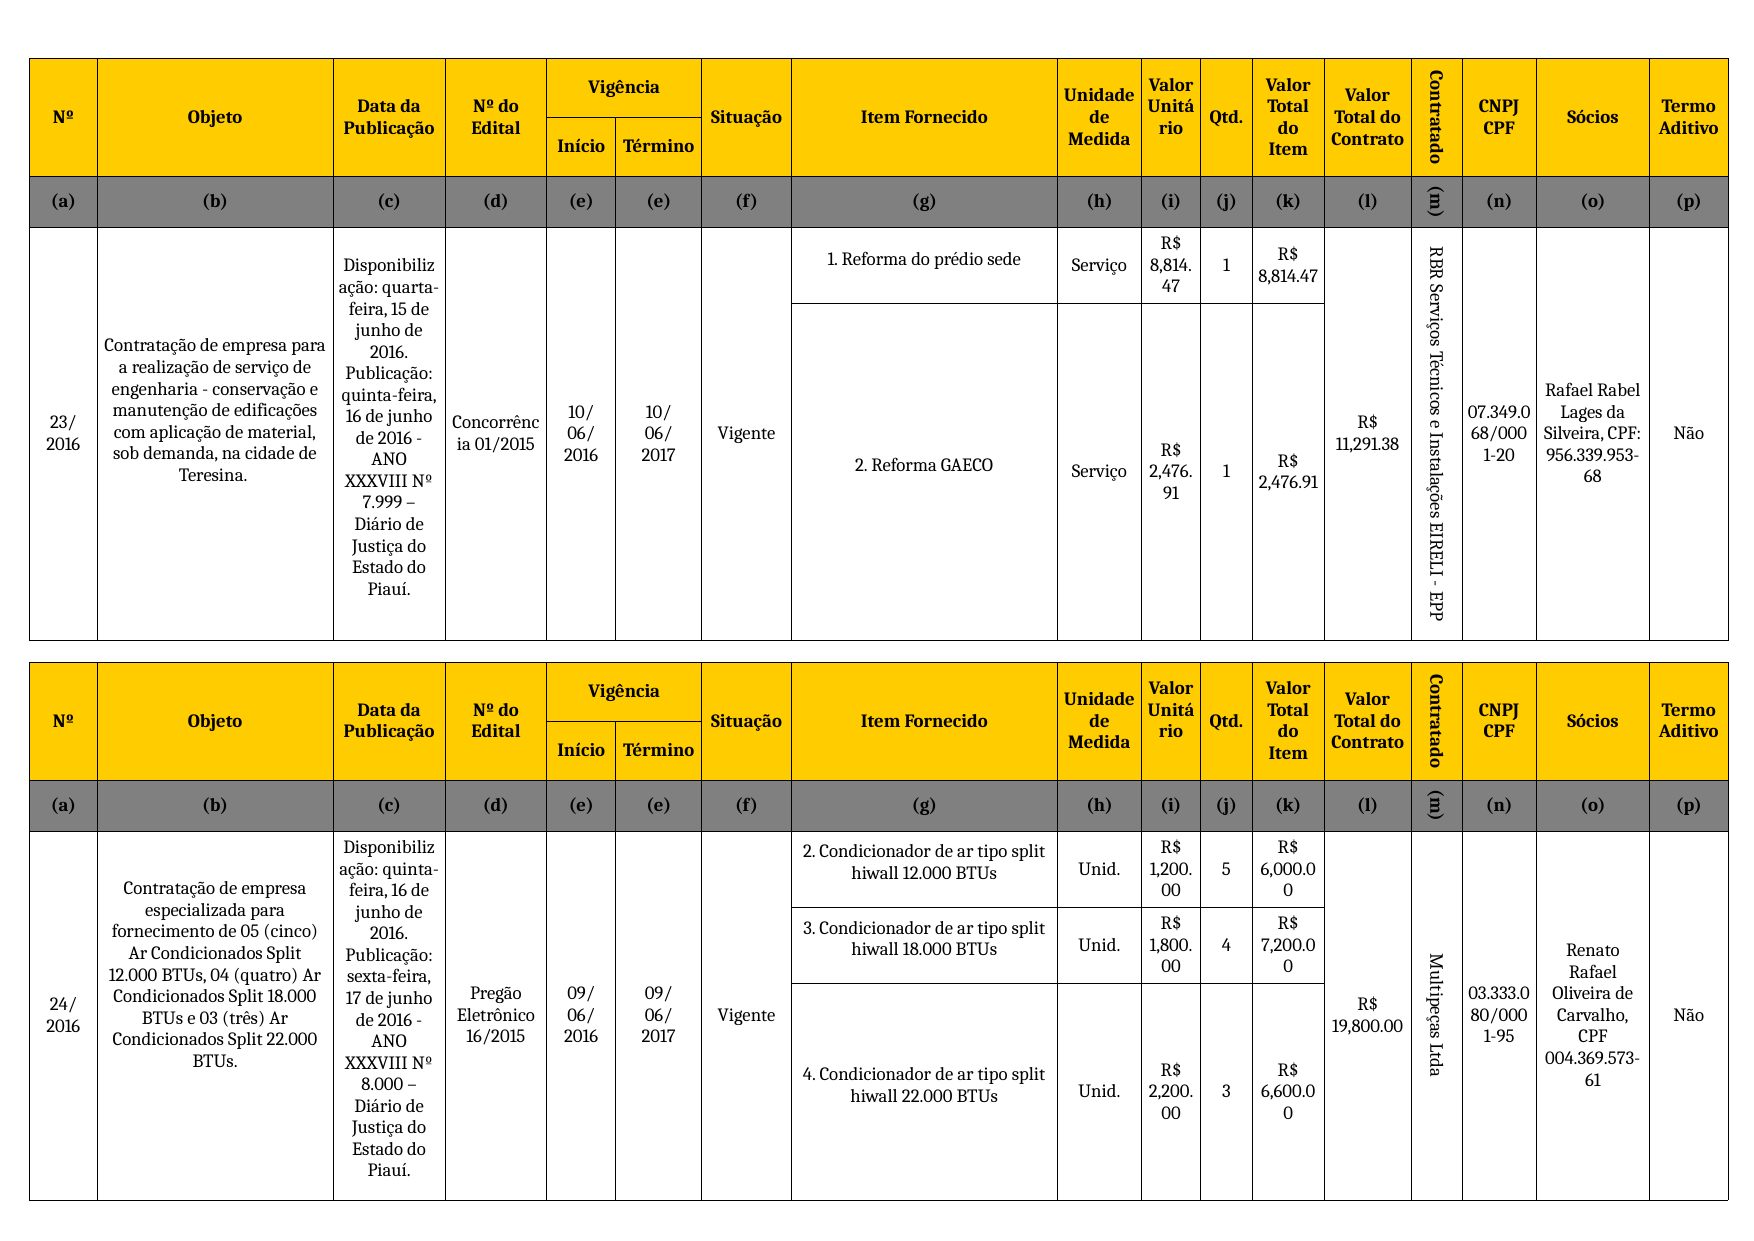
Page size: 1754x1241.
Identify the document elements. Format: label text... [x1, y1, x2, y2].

table_cell (c) [334, 177, 445, 227]
table_cell (f) [702, 177, 791, 227]
table_cell Não [1650, 832, 1728, 1200]
table_header Sócios [1537, 663, 1649, 780]
table_header Situação [702, 59, 791, 176]
table_cell Pregão Eletrônico 16/2015 [446, 832, 546, 1200]
table_cell 10/ 06/ 2016 [547, 228, 615, 640]
table_header Valor Unitário [1142, 663, 1200, 780]
table_cell R$ 6.600,00 [1253, 984, 1324, 1200]
table_cell R$ 2.476,91 [1253, 304, 1324, 640]
table_cell (m) [1412, 177, 1462, 227]
table_cell (d) [446, 781, 546, 831]
table_cell 4 [1201, 908, 1252, 983]
table_cell R$ 11.291,38 [1325, 228, 1411, 640]
table_header Termo Aditivo [1650, 663, 1728, 780]
table_cell Início [547, 722, 615, 780]
table_cell (e) [547, 177, 615, 227]
table_cell 23/ 2016 [30, 228, 97, 640]
table_cell Unid. [1058, 984, 1141, 1200]
table_cell 09/ 06/ 2017 [616, 832, 701, 1200]
table_header Qtd. [1201, 59, 1252, 176]
table_cell R$ 8.814,47 [1253, 228, 1324, 303]
table_cell 1 [1201, 228, 1252, 303]
table_cell 09/ 06/ 2016 [547, 832, 615, 1200]
table_cell (p) [1650, 177, 1728, 227]
table_cell (g) [792, 781, 1057, 831]
table_cell Disponibilização: quarta-feira, 15 de junho de 2016. Publicação: quinta-feira, 16 de junho de 2016 - ANO XXXVIII Nº 7.999 – Diário de Justiça do Estado do Piauí. [334, 228, 445, 640]
table_cell (k) [1253, 177, 1324, 227]
table_cell 07.349.068/0001-20 [1463, 228, 1536, 640]
table_cell Renato Rafael Oliveira de Carvalho, CPF 004.369.573-61 [1537, 832, 1649, 1200]
table_header Valor Unitário [1142, 59, 1200, 176]
table_header Data da Publicação [334, 663, 445, 780]
table_header Termo Aditivo [1650, 59, 1728, 176]
table_header Valor Total do Contrato [1325, 59, 1411, 176]
table_header Contratado [1412, 663, 1462, 780]
table_cell (o) [1537, 177, 1649, 227]
table_cell (g) [792, 177, 1057, 227]
table_cell Rafael Rabel Lages da Silveira, CPF: 956.339.953-68 [1537, 228, 1649, 640]
table_cell 2. Condicionador de ar tipo split hiwall 12.000 BTUs [792, 832, 1057, 907]
table_header Objeto [98, 663, 333, 780]
table_header Vigência [547, 663, 701, 721]
table_cell R$ 8.814,47 [1142, 228, 1200, 303]
table_cell (m) [1412, 781, 1462, 831]
table_cell (f) [702, 781, 791, 831]
table_cell 2. Reforma GAECO [792, 304, 1057, 640]
table_cell (n) [1463, 177, 1536, 227]
table_header Sócios [1537, 59, 1649, 176]
table_header Unidade de Medida [1058, 59, 1141, 176]
table_cell R$ 1.800,00 [1142, 908, 1200, 983]
table_cell (e) [616, 781, 701, 831]
table_cell Vigente [702, 832, 791, 1200]
table_cell Não [1650, 228, 1728, 640]
table_cell 10/ 06/ 2017 [616, 228, 701, 640]
table_header Unidade de Medida [1058, 663, 1141, 780]
table_cell (i) [1142, 177, 1200, 227]
table_cell R$ 1.200,00 [1142, 832, 1200, 907]
table_header Nº do Edital [446, 59, 546, 176]
table_cell 24/ 2016 [30, 832, 97, 1200]
table_cell Término [616, 118, 701, 176]
table_header Item Fornecido [792, 663, 1057, 780]
table_cell Serviço [1058, 304, 1141, 640]
table_header Contratado [1412, 59, 1462, 176]
table_cell (p) [1650, 781, 1728, 831]
table_cell R$ 2.476,91 [1142, 304, 1200, 640]
table_cell 1 [1201, 304, 1252, 640]
table_header Vigência [547, 59, 701, 117]
table_header Situação [702, 663, 791, 780]
table_cell (b) [98, 177, 333, 227]
table_cell (a) [30, 781, 97, 831]
table_cell R$ 7.200,00 [1253, 908, 1324, 983]
table_header Nº [30, 663, 97, 780]
table_header Valor Total do Contrato [1325, 663, 1411, 780]
table_cell Contratação de empresa para a realização de serviço de engenharia - conservação e manutenção de edificações com aplicação de material, sob demanda, na cidade de Teresina. [98, 228, 333, 640]
table_cell (h) [1058, 177, 1141, 227]
table_cell (h) [1058, 781, 1141, 831]
table_cell (j) [1201, 781, 1252, 831]
table_cell 5 [1201, 832, 1252, 907]
table_cell Unid. [1058, 832, 1141, 907]
table_cell Contratação de empresa especializada para fornecimento de 05 (cinco) Ar Condicionados Split 12.000 BTUs, 04 (quatro) Ar Condicionados Split 18.000 BTUs e 03 (três) Ar Condicionados Split 22.000 BTUs. [98, 832, 333, 1200]
table_cell Concorrência 01/2015 [446, 228, 546, 640]
table_cell Disponibilização: quinta-feira, 16 de junho de 2016. Publicação: sexta-feira, 17 de junho de 2016 - ANO XXXVIII Nº 8.000 – Diário de Justiça do Estado do Piauí. [334, 832, 445, 1200]
table_cell (n) [1463, 781, 1536, 831]
table_header Nº [30, 59, 97, 176]
table_cell (b) [98, 781, 333, 831]
table_cell (e) [547, 781, 615, 831]
table_cell (c) [334, 781, 445, 831]
table_cell (a) [30, 177, 97, 227]
table_cell (e) [616, 177, 701, 227]
table_cell (k) [1253, 781, 1324, 831]
table_cell 1. Reforma do prédio sede [792, 228, 1057, 303]
table_header Data da Publicação [334, 59, 445, 176]
table_cell (o) [1537, 781, 1649, 831]
table_cell R$ 6.000,00 [1253, 832, 1324, 907]
table_cell R$ 19.800,00 [1325, 832, 1411, 1200]
table_header Objeto [98, 59, 333, 176]
table_cell (l) [1325, 177, 1411, 227]
table_cell 3 [1201, 984, 1252, 1200]
table_header CNPJ CPF [1463, 663, 1536, 780]
table_cell RBR Serviços Técnicos e Instalações EIRELI - EPP [1412, 228, 1462, 640]
table_cell Término [616, 722, 701, 780]
table_header Valor Total do Item [1253, 663, 1324, 780]
table_header Valor Total do Item [1253, 59, 1324, 176]
table_cell (d) [446, 177, 546, 227]
table_cell Multipeças Ltda [1412, 832, 1462, 1200]
table_cell (j) [1201, 177, 1252, 227]
table_cell Vigente [702, 228, 791, 640]
table_header Nº do Edital [446, 663, 546, 780]
table_cell 03.333.080/0001-95 [1463, 832, 1536, 1200]
table_cell 4. Condicionador de ar tipo split hiwall 22.000 BTUs [792, 984, 1057, 1200]
table_cell R$ 2.200,00 [1142, 984, 1200, 1200]
table_header Item Fornecido [792, 59, 1057, 176]
table_header CNPJ CPF [1463, 59, 1536, 176]
table_cell (l) [1325, 781, 1411, 831]
table_cell Início [547, 118, 615, 176]
table_cell Unid. [1058, 908, 1141, 983]
table_cell Serviço [1058, 228, 1141, 303]
table_cell 3. Condicionador de ar tipo split hiwall 18.000 BTUs [792, 908, 1057, 983]
table_cell (i) [1142, 781, 1200, 831]
table_header Qtd. [1201, 663, 1252, 780]
